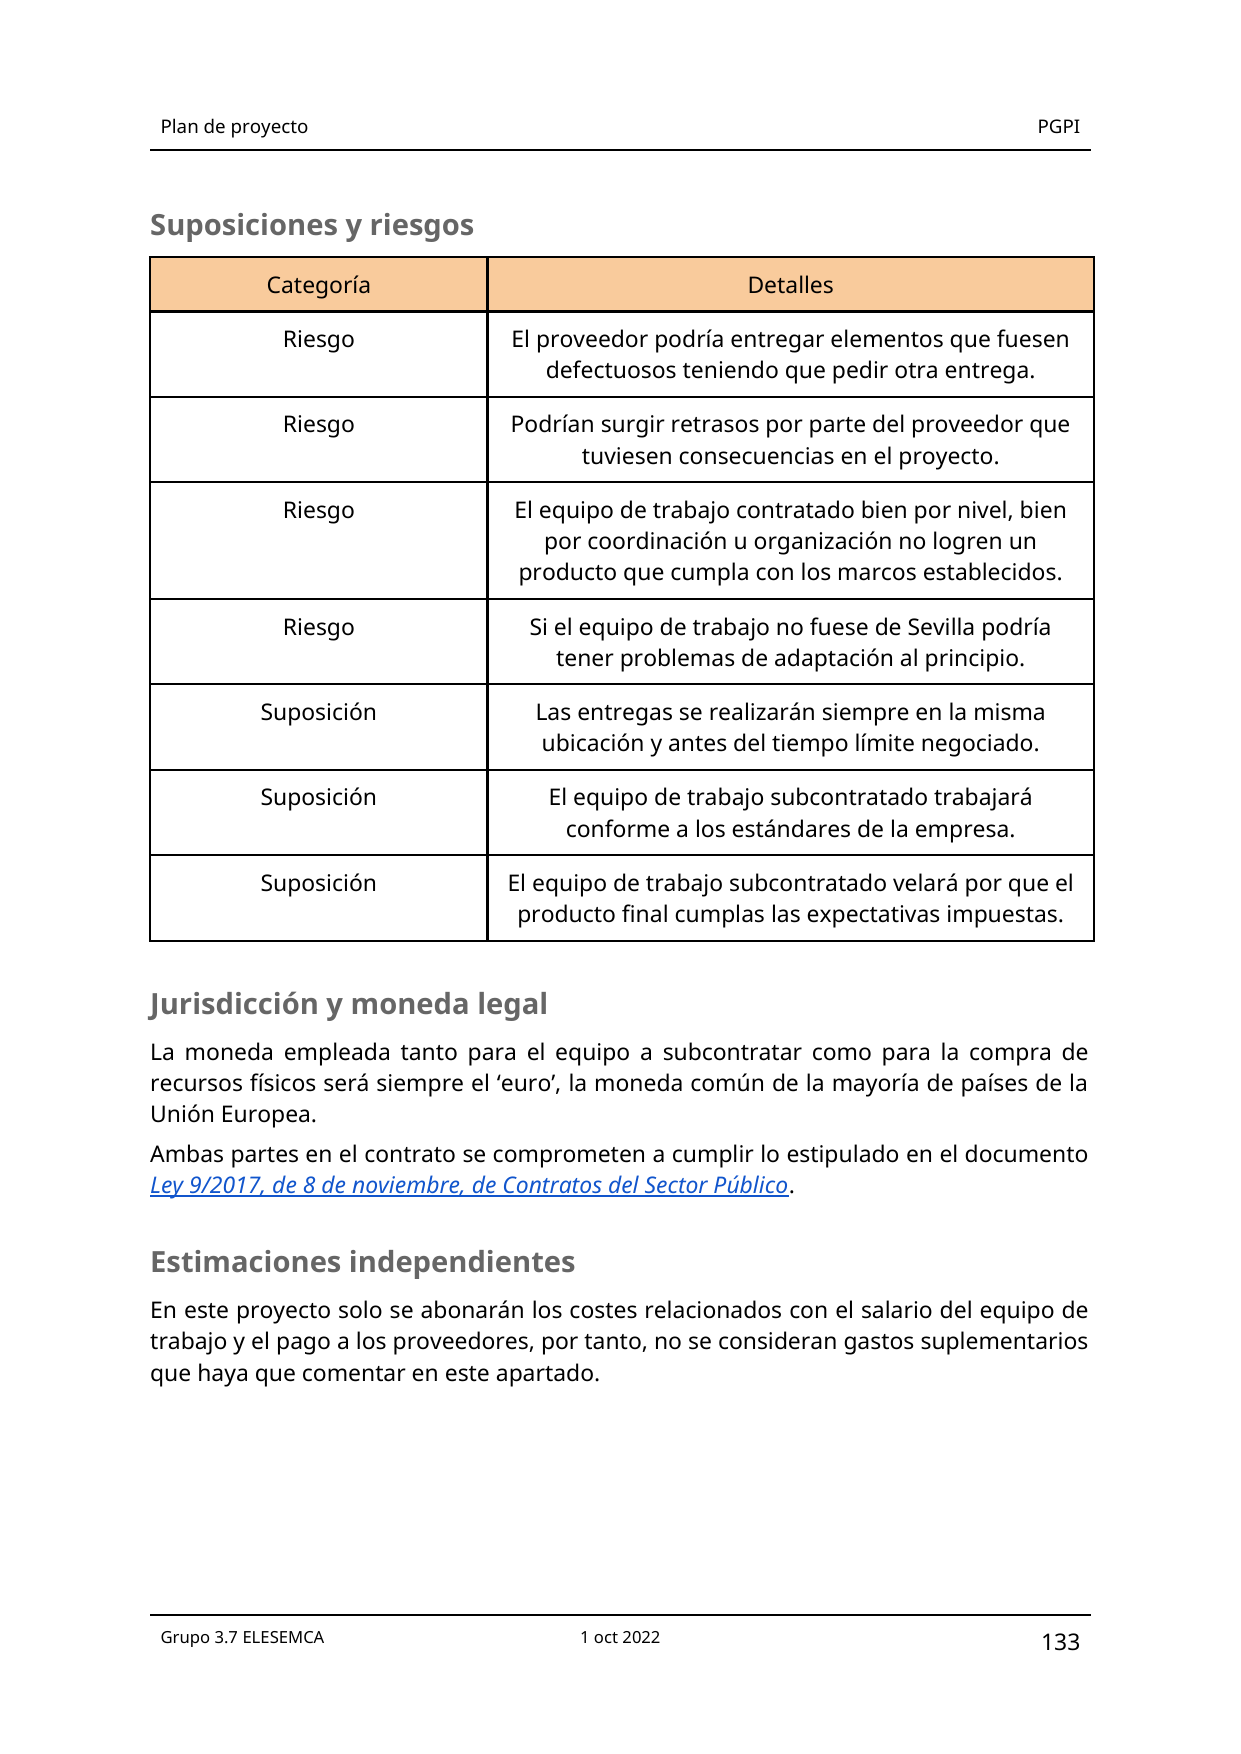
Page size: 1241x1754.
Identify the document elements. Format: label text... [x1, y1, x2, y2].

text Ambas partes en el contrato se comprometen a cumplir lo estipulado en el documento Ley 9/2017, de 8 de noviembre, de Contratos del Sector Público. [150, 1138, 1090, 1200]
text En este proyecto solo se abonarán los costes relacionados con el salario del equipo de trabajo y el pago a los proveedores, por tanto, no se consideran gastos suplementarios que haya que comentar en este apartado. [150, 1294, 1090, 1388]
table_cell Podrían surgir retrasos por parte del proveedor que tuviesen consecuencias en el proyecto. [489, 398, 1093, 481]
table_cell El equipo de trabajo subcontratado velará por que el producto final cumplas las expectativas impuestas. [489, 856, 1093, 939]
table_cell Suposición [151, 771, 486, 854]
text La moneda empleada tanto para el equipo a subcontratar como para la compra de recursos físicos será siempre el ‘euro’, la moneda común de la mayoría de países de la Unión Europea. [150, 1036, 1090, 1129]
table_cell Riesgo [151, 313, 486, 396]
subtitle Suposiciones y riesgos [150, 204, 1090, 244]
table_cell Suposición [151, 856, 486, 939]
table_cell Riesgo [151, 483, 486, 598]
table_cell Riesgo [151, 398, 486, 481]
table_cell Las entregas se realizarán siempre en la misma ubicación y antes del tiempo límite negociado. [489, 685, 1093, 769]
subtitle Estimaciones independientes [150, 1242, 1090, 1281]
table_cell Riesgo [151, 600, 486, 683]
table_header Categoría [151, 258, 486, 310]
table_cell Si el equipo de trabajo no fuese de Sevilla podría tener problemas de adaptación al principio. [489, 600, 1093, 683]
table_cell Suposición [151, 685, 486, 769]
table_cell El equipo de trabajo contratado bien por nivel, bien por coordinación u organización no logren un producto que cumpla con los marcos establecidos. [489, 483, 1093, 598]
table_cell El proveedor podría entregar elementos que fuesen defectuosos teniendo que pedir otra entrega. [489, 313, 1093, 396]
subtitle Jurisdicción y moneda legal [150, 983, 1090, 1023]
table_cell El equipo de trabajo subcontratado trabajará conforme a los estándares de la empresa. [489, 771, 1093, 854]
table_header Detalles [489, 258, 1093, 310]
